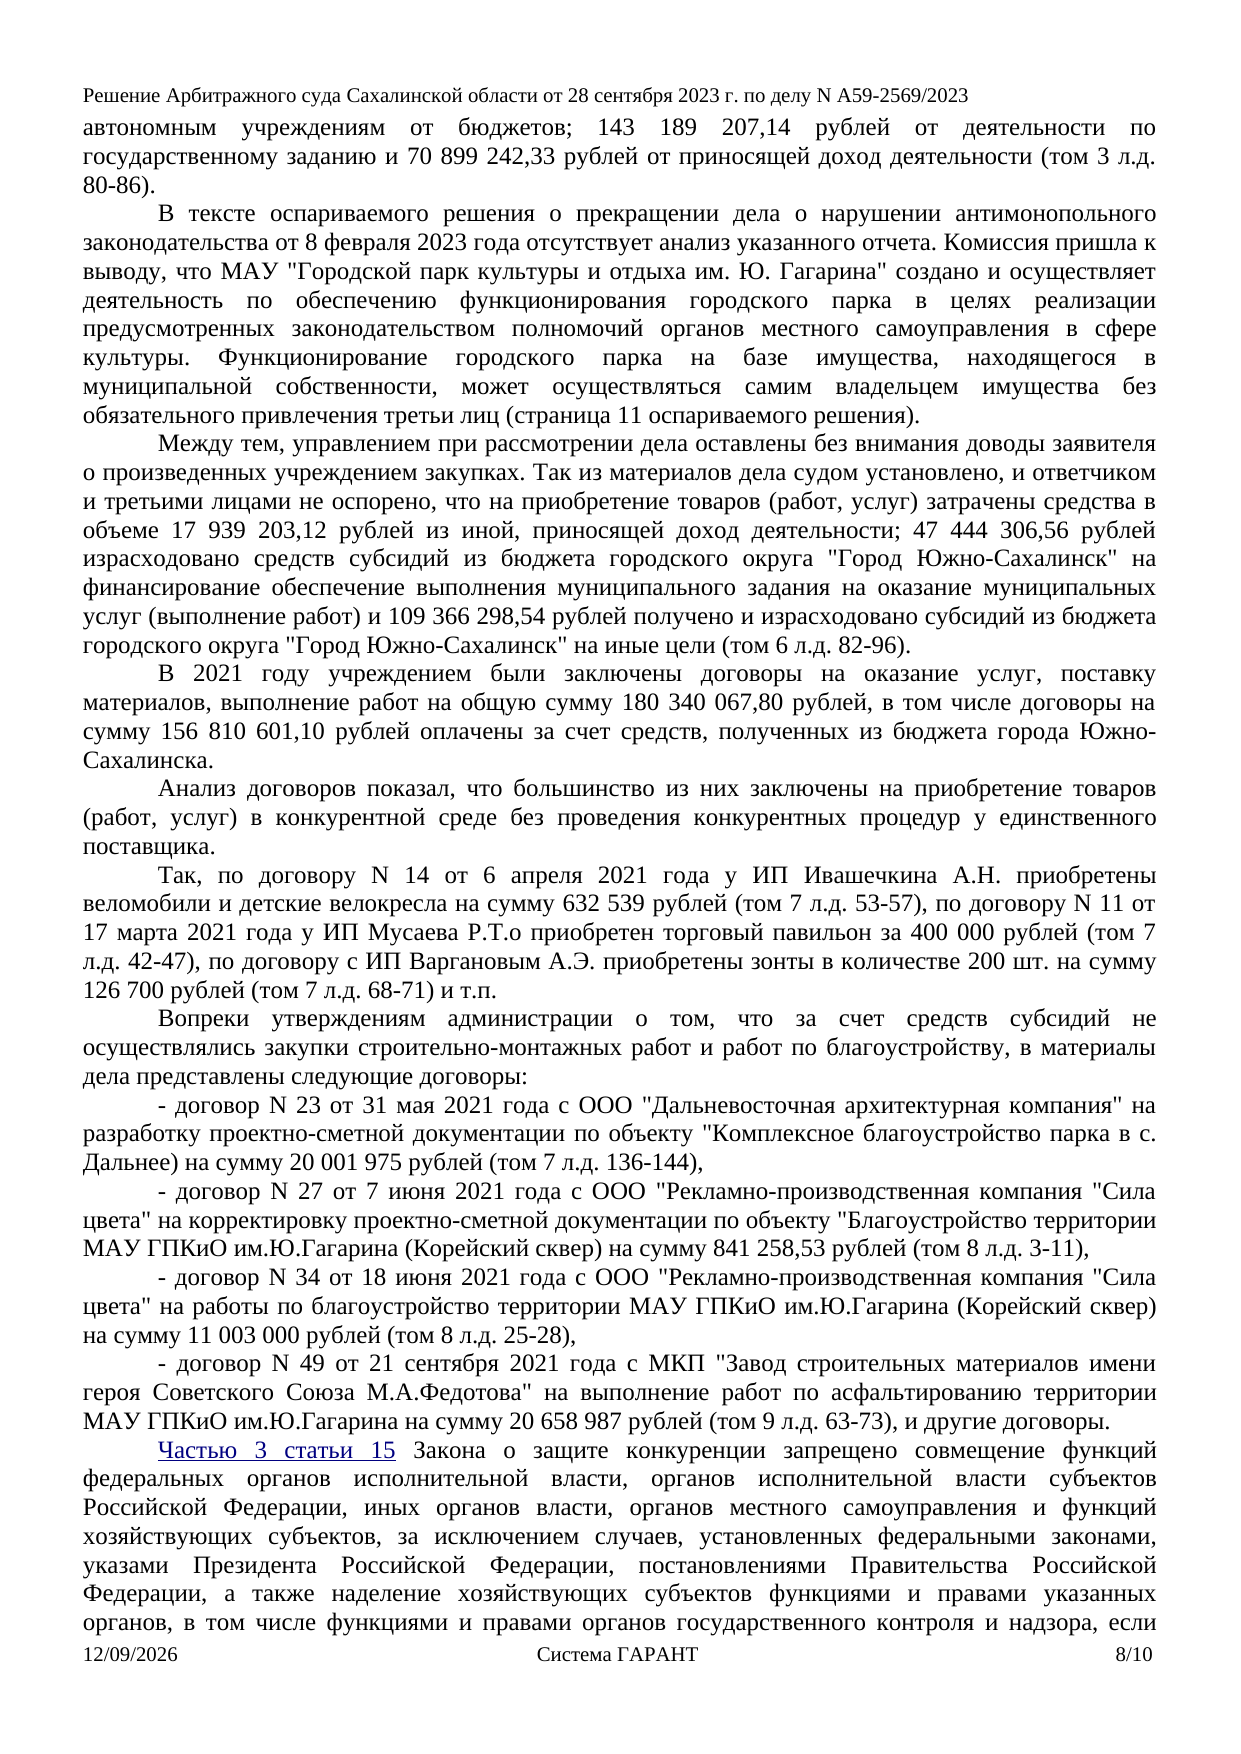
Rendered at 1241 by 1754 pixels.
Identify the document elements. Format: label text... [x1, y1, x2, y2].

text Вопреки утверждениям администрации о том, что за счет средств субсидий не осуществлялись закупки строительно-монтажных работ и работ по благоустройству, в материалы дела представлены следующие договоры: [83, 1003, 1157, 1090]
text - договор N 34 от 18 июня 2021 года с ООО "Рекламно-производственная компания "Сила цвета" на работы по благоустройство территории МАУ ГПКиО им.Ю.Гагарина (Корейский сквер) на сумму 11 003 000 рублей (том 8 л.д. 25-28), [83, 1262, 1157, 1348]
text В тексте оспариваемого решения о прекращении дела о нарушении антимонопольного законодательства от 8 февраля 2023 года отсутствует анализ указанного отчета. Комиссия пришла к выводу, что МАУ "Городской парк культуры и отдыха им. Ю. Гагарина" создано и осуществляет деятельность по обеспечению функционирования городского парка в целях реализации предусмотренных законодательством полномочий органов местного самоуправления в сфере культуры. Функционирование городского парка на базе имущества, находящегося в муниципальной собственности, может осуществляться самим владельцем имущества без обязательного привлечения третьи лиц (страница 11 оспариваемого решения). [83, 198, 1157, 428]
text - договор N 23 от 31 мая 2021 года с ООО "Дальневосточная архитектурная компания" на разработку проектно-сметной документации по объекту "Комплексное благоустройство парка в с. Дальнее) на сумму 20 001 975 рублей (том 7 л.д. 136-144), [83, 1090, 1157, 1176]
text - договор N 49 от 21 сентября 2021 года с МКП "Завод строительных материалов имени героя Советского Союза М.А.Федотова" на выполнение работ по асфальтированию территории МАУ ГПКиО им.Ю.Гагарина на сумму 20 658 987 рублей (том 9 л.д. 63-73), и другие договоры. [83, 1348, 1157, 1435]
text автономным учреждениям от бюджетов; 143 189 207,14 рублей от деятельности по государственному заданию и 70 899 242,33 рублей от приносящей доход деятельности (том 3 л.д. 80-86). [83, 112, 1157, 198]
text - договор N 27 от 7 июня 2021 года с ООО "Рекламно-производственная компания "Сила цвета" на корректировку проектно-сметной документации по объекту "Благоустройство территории МАУ ГПКиО им.Ю.Гагарина (Корейский сквер) на сумму 841 258,53 рублей (том 8 л.д. 3-11), [83, 1176, 1157, 1262]
text Частью 3 статьи 15 Закона о защите конкуренции запрещено совмещение функций федеральных органов исполнительной власти, органов исполнительной власти субъектов Российской Федерации, иных органов власти, органов местного самоуправления и функций хозяйствующих субъектов, за исключением случаев, установленных федеральными законами, указами Президента Российской Федерации, постановлениями Правительства Российской Федерации, а также наделение хозяйствующих субъектов функциями и правами указанных органов, в том числе функциями и правами органов государственного контроля и надзора, если [83, 1435, 1157, 1636]
text Анализ договоров показал, что большинство из них заключены на приобретение товаров (работ, услуг) в конкурентной среде без проведения конкурентных процедур у единственного поставщика. [83, 773, 1157, 860]
text Так, по договору N 14 от 6 апреля 2021 года у ИП Ивашечкина А.Н. приобретены веломобили и детские велокресла на сумму 632 539 рублей (том 7 л.д. 53-57), по договору N 11 от 17 марта 2021 года у ИП Мусаева Р.Т.о приобретен торговый павильон за 400 000 рублей (том 7 л.д. 42-47), по договору с ИП Варгановым А.Э. приобретены зонты в количестве 200 шт. на сумму 126 700 рублей (том 7 л.д. 68-71) и т.п. [83, 860, 1157, 1003]
text В 2021 году учреждением были заключены договоры на оказание услуг, поставку материалов, выполнение работ на общую сумму 180 340 067,80 рублей, в том числе договоры на сумму 156 810 601,10 рублей оплачены за счет средств, полученных из бюджета города Южно-Сахалинска. [83, 658, 1157, 773]
text Между тем, управлением при рассмотрении дела оставлены без внимания доводы заявителя о произведенных учреждением закупках. Так из материалов дела судом установлено, и ответчиком и третьими лицами не оспорено, что на приобретение товаров (работ, услуг) затрачены средства в объеме 17 939 203,12 рублей из иной, приносящей доход деятельности; 47 444 306,56 рублей израсходовано средств субсидий из бюджета городского округа "Город Южно-Сахалинск" на финансирование обеспечение выполнения муниципального задания на оказание муниципальных услуг (выполнение работ) и 109 366 298,54 рублей получено и израсходовано субсидий из бюджета городского округа "Город Южно-Сахалинск" на иные цели (том 6 л.д. 82-96). [83, 428, 1157, 658]
